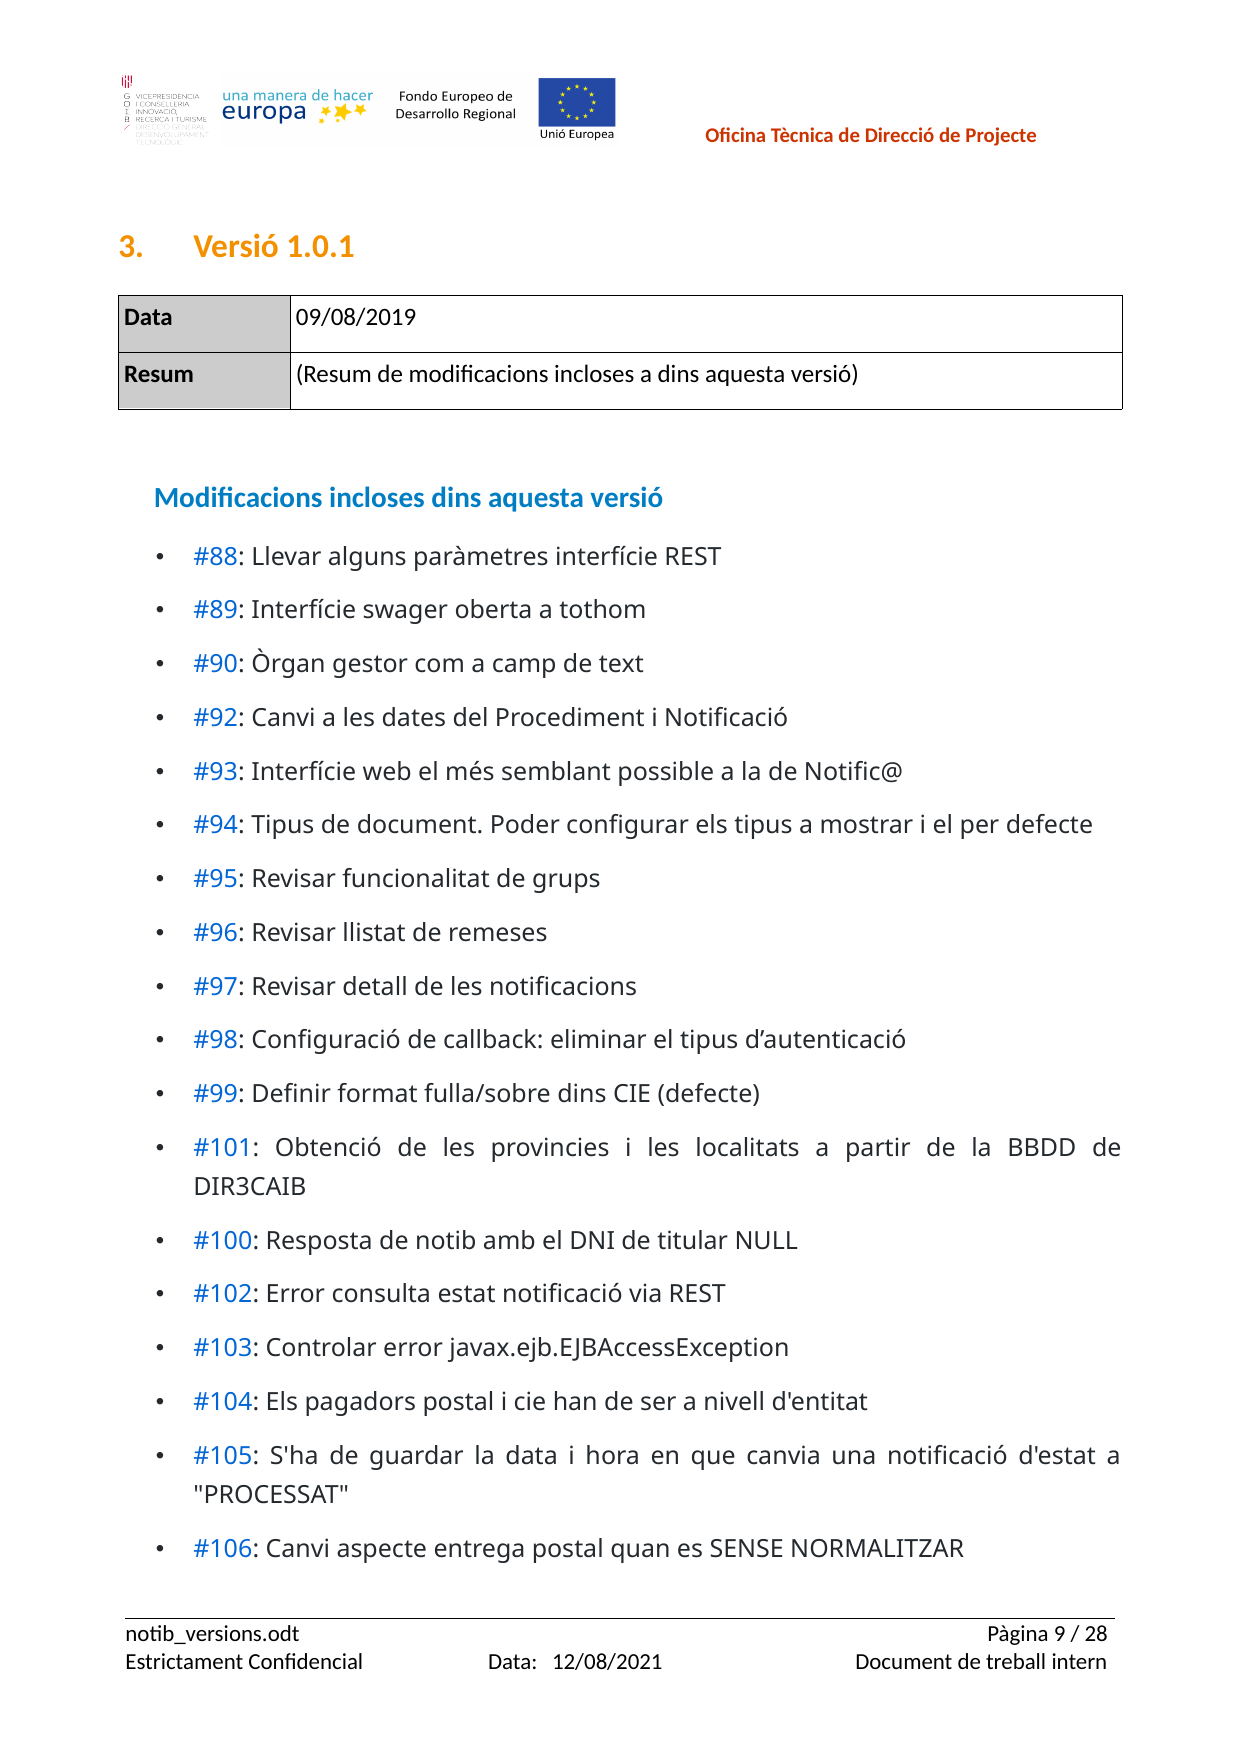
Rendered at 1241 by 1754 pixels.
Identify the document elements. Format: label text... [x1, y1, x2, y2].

subtitle Modificacions incloses dins aquesta versió [153, 479, 1122, 514]
list #101: Obtenció de les provincies i les localitats a partir de la BBDD de DIR3CAIB [156, 1129, 1122, 1203]
list #96: Revisar llistat de remeses [156, 914, 1122, 948]
subtitle Versió 1.0.1 [118, 225, 1122, 266]
list #94: Tipus de document. Poder configurar els tipus a mostrar i el per defecte [156, 807, 1122, 841]
picture [219, 73, 621, 147]
list #88: Llevar alguns paràmetres interfície REST [156, 538, 1122, 572]
list #102: Error consulta estat notificació via REST [156, 1276, 1122, 1310]
list #106: Canvi aspecte entrega postal quan es SENSE NORMALITZAR [156, 1530, 1122, 1564]
list #98: Configuració de callback: eliminar el tipus d’autenticació [156, 1022, 1122, 1056]
list #90: Òrgan gestor com a camp de text [156, 646, 1122, 680]
list #93: Interfície web el més semblant possible a la de Notific@ [156, 753, 1122, 787]
list #99: Definir format fulla/sobre dins CIE (defecte) [156, 1076, 1122, 1110]
picture [118, 73, 213, 147]
table_cell Resum [119, 353, 290, 408]
list #103: Controlar error javax.ejb.EJBAccessException [156, 1330, 1122, 1364]
list #92: Canvi a les dates del Procediment i Notificació [156, 699, 1122, 733]
table_cell (Resum de modificacions incloses a dins aquesta versió) [291, 353, 1122, 408]
list #100: Resposta de notib amb el DNI de titular NULL [156, 1222, 1122, 1256]
list #104: Els pagadors postal i cie han de ser a nivell d'entitat [156, 1383, 1122, 1418]
list #97: Revisar detall de les notificacions [156, 968, 1122, 1002]
table_header Data [119, 296, 290, 352]
table_header 09/08/2019 [291, 296, 1122, 352]
list #95: Revisar funcionalitat de grups [156, 861, 1122, 895]
list #105: S'ha de guardar la data i hora en que canvia una notificació d'estat a "PROCESSAT" [156, 1437, 1122, 1511]
list #89: Interfície swager oberta a tothom [156, 592, 1122, 626]
